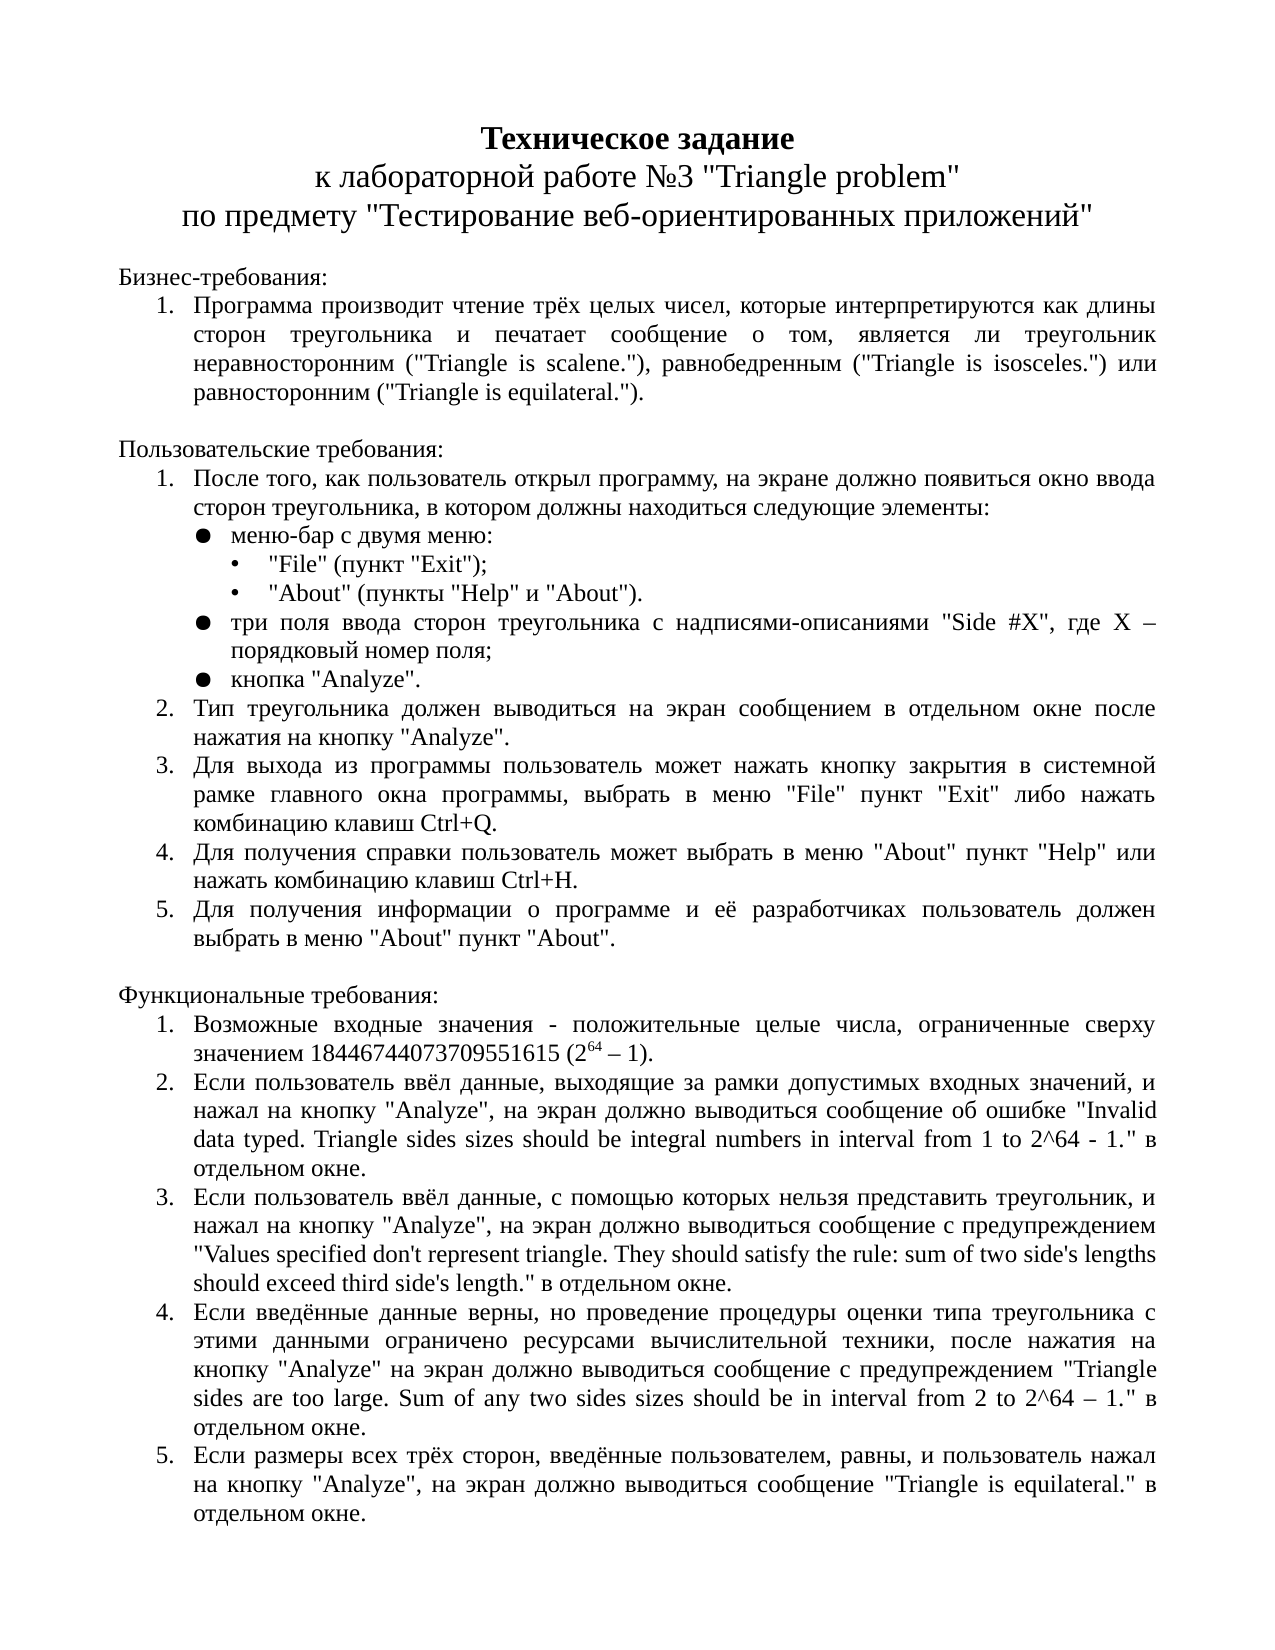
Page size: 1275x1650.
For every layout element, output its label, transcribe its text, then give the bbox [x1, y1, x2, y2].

text Техническое задание [118, 118, 1157, 156]
list Возможные входные значения - положительные целые числа, ограниченные сверху значением 18446744073709551615 (264 – 1). [156, 1009, 1157, 1067]
list После того, как пользователь открыл программу, на экране должно появиться окно ввода сторон треугольника, в котором должны находиться следующие элементы: [156, 463, 1157, 521]
text Функциональные требования: [118, 981, 1157, 1009]
text Пользовательские требования: [118, 434, 1157, 463]
list Для получения справки пользователь может выбрать в меню "About" пункт "Help" или нажать комбинацию клавиш Ctrl+H. [156, 837, 1157, 894]
list "File" (пункт "Exit"); [231, 549, 1157, 578]
list Для получения информации о программе и её разработчиках пользователь должен выбрать в меню "About" пункт "About". [156, 894, 1157, 952]
list Если пользователь ввёл данные, выходящие за рамки допустимых входных значений, и нажал на кнопку "Analyze", на экран должно выводиться сообщение об ошибке "Invalid data typed. Triangle sides sizes should be integral numbers in interval from 1 to 2^64 - 1." в отдельном окне. [156, 1067, 1157, 1182]
text Бизнес-требования: [118, 262, 1157, 291]
list "About" (пункты "Help" и "About"). [231, 578, 1157, 607]
list Если размеры всех трёх сторон, введённые пользователем, равны, и пользователь нажал на кнопку "Analyze", на экран должно выводиться сообщение "Triangle is equilateral." в отдельном окне. [156, 1441, 1157, 1527]
list Тип треугольника должен выводиться на экран сообщением в отдельном окне после нажатия на кнопку "Analyze". [156, 693, 1157, 751]
list меню-бар с двумя меню: [193, 521, 1157, 549]
list кнопка "Analyze". [193, 664, 1157, 693]
list Программа производит чтение трёх целых чисел, которые интерпретируются как длины сторон треугольника и печатает сообщение о том, является ли треугольник неравносторонним ("Triangle is scalene."), равнобедренным ("Triangle is isosceles.") или равносторонним ("Triangle is equilateral."). [156, 291, 1157, 406]
list Для выхода из программы пользователь может нажать кнопку закрытия в системной рамке главного окна программы, выбрать в меню "File" пункт "Exit" либо нажать комбинацию клавиш Ctrl+Q. [156, 751, 1157, 837]
text по предмету "Тестирование веб-ориентированных приложений" [118, 195, 1157, 233]
list три поля ввода сторон треугольника с надписями-описаниями "Side #X", где Х – порядковый номер поля; [193, 607, 1157, 664]
list Если пользователь ввёл данные, с помощью которых нельзя представить треугольник, и нажал на кнопку "Analyze", на экран должно выводиться сообщение с предупреждением "Values specified don't represent triangle. They should satisfy the rule: sum of two side's lengths should exceed third side's length." в отдельном окне. [156, 1182, 1157, 1297]
text к лабораторной работе №3 "Triangle problem" [118, 156, 1157, 195]
list Если введённые данные верны, но проведение процедуры оценки типа треугольника с этими данными ограничено ресурсами вычислительной техники, после нажатия на кнопку "Analyze" на экран должно выводиться сообщение с предупреждением "Triangle sides are too large. Sum of any two sides sizes should be in interval from 2 to 2^64 – 1." в отдельном окне. [156, 1297, 1157, 1441]
